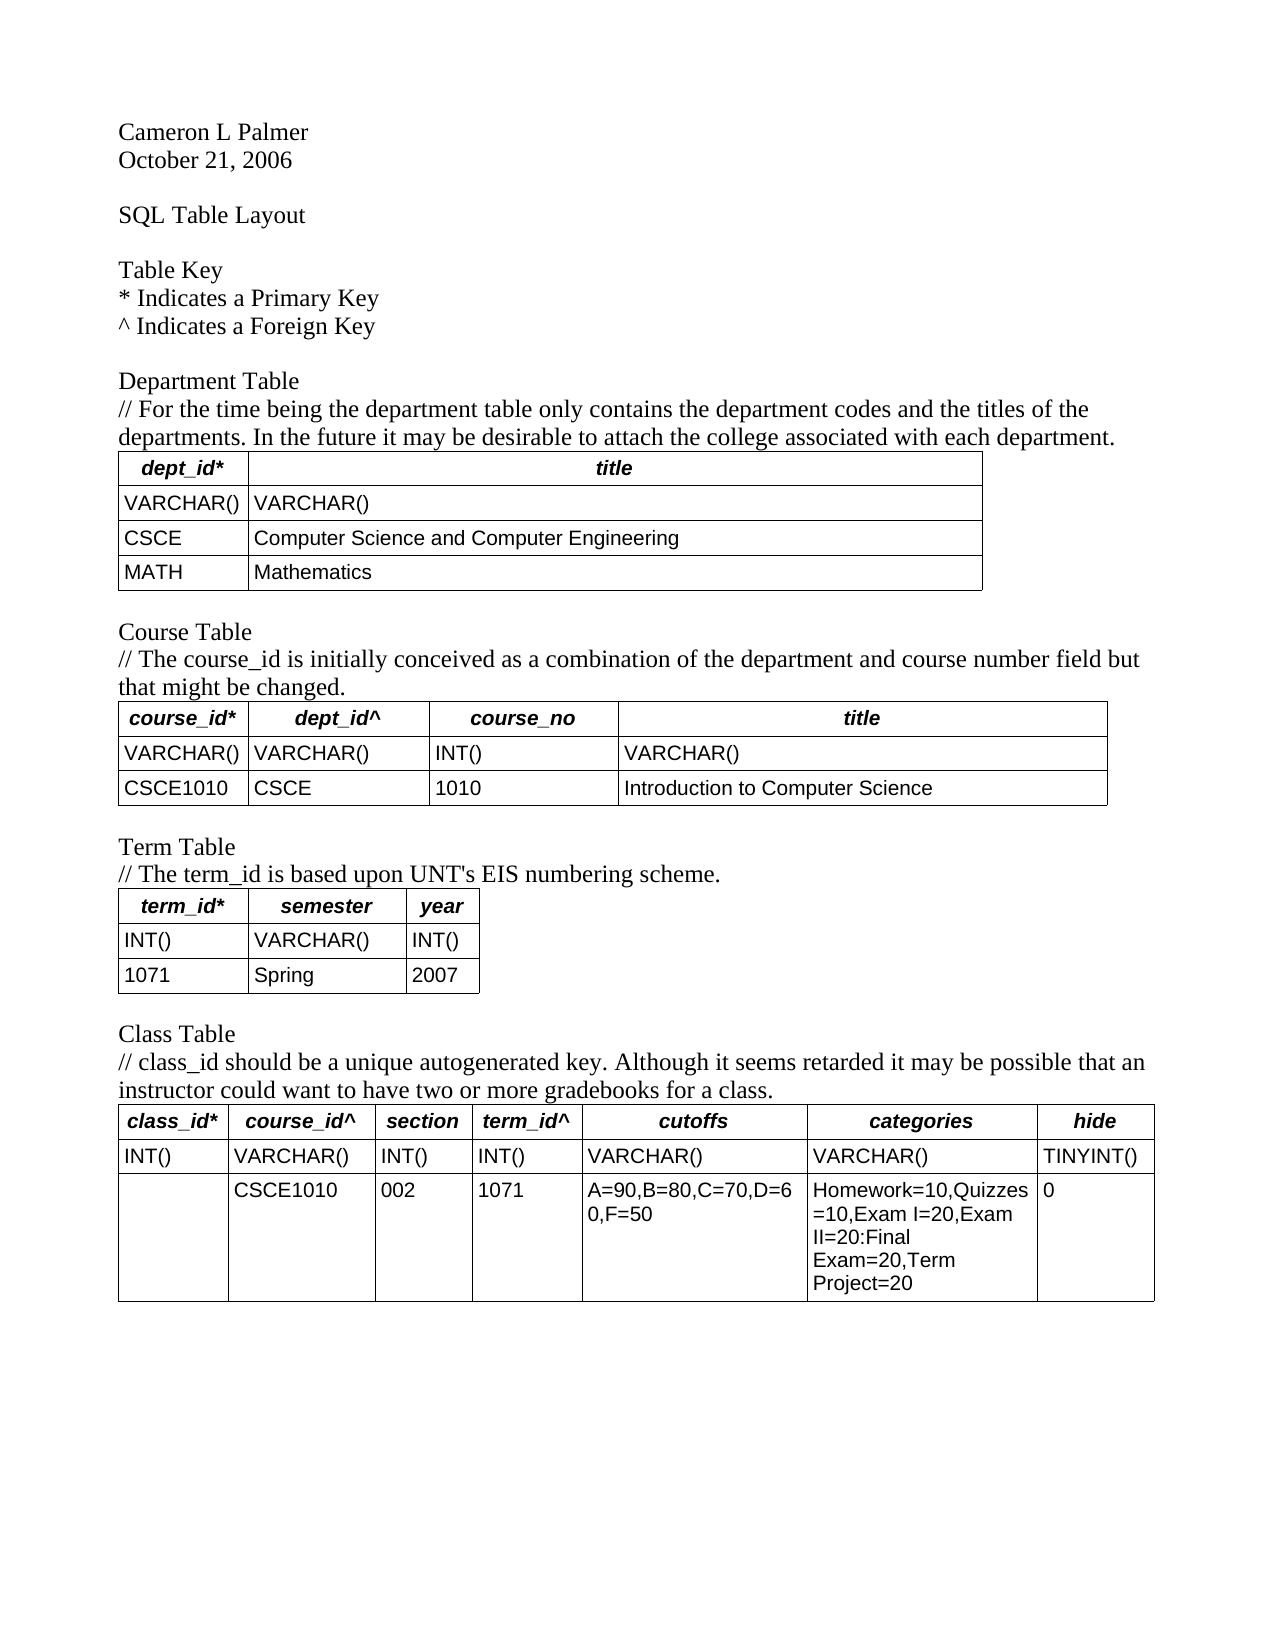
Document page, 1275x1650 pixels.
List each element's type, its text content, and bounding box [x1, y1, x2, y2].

table_cell 1071 [119, 959, 248, 993]
table_cell VARCHAR() [249, 924, 406, 958]
table_cell Homework=10,Quizzes=10,Exam I=20,Exam II=20:Final Exam=20,Term Project=20 [808, 1174, 1037, 1301]
text // The course_id is initially conceived as a combination of the department and course number field but that might be changed. [118, 645, 1157, 701]
table_cell VARCHAR() [249, 486, 982, 520]
text ^ Indicates a Foreign Key [118, 312, 1157, 340]
table_header semester [249, 889, 406, 923]
table_header course_id* [119, 702, 248, 736]
table_cell CSCE [249, 771, 429, 805]
table_cell CSCE [119, 521, 248, 555]
table_cell VARCHAR() [119, 737, 248, 770]
table_header title [619, 702, 1107, 736]
table_cell Mathematics [249, 556, 982, 590]
table_cell VARCHAR() [808, 1140, 1037, 1173]
table_header dept_id^ [249, 702, 429, 736]
table_header course_id^ [229, 1105, 375, 1138]
table_cell Computer Science and Computer Engineering [249, 521, 982, 555]
table_cell CSCE1010 [119, 771, 248, 805]
table_cell VARCHAR() [583, 1140, 807, 1173]
table_cell INT() [430, 737, 618, 770]
table_cell MATH [119, 556, 248, 590]
table_header term_id^ [473, 1105, 582, 1138]
text Table Key [118, 257, 1157, 284]
text // The term_id is based upon UNT's EIS numbering scheme. [118, 861, 1157, 888]
text October 21, 2006 [118, 146, 1157, 173]
table_cell 002 [376, 1174, 472, 1301]
table_header cutoffs [583, 1105, 807, 1138]
table_cell INT() [407, 924, 479, 958]
table_header term_id* [119, 889, 248, 923]
table_cell VARCHAR() [619, 737, 1107, 770]
table_cell CSCE1010 [229, 1174, 375, 1301]
table_cell VARCHAR() [119, 486, 248, 520]
table_cell 1071 [473, 1174, 582, 1301]
table_header hide [1038, 1105, 1154, 1138]
table_header dept_id* [119, 452, 248, 485]
text Department Table [118, 367, 1157, 395]
table_cell INT() [473, 1140, 582, 1173]
text Course Table [118, 618, 1157, 645]
table_header categories [808, 1105, 1037, 1138]
table_cell VARCHAR() [229, 1140, 375, 1173]
table_header course_no [430, 702, 618, 736]
table_cell 1010 [430, 771, 618, 805]
table_header section [376, 1105, 472, 1138]
text Term Table [118, 833, 1157, 861]
table_cell [119, 1174, 228, 1301]
text Class Table [118, 1021, 1157, 1048]
text // For the time being the department table only contains the department codes and the titles of the departments. In the future it may be desirable to attach the college associated with each department. [118, 395, 1157, 451]
text Cameron L Palmer [118, 118, 1157, 146]
table_cell Introduction to Computer Science [619, 771, 1107, 805]
table_cell INT() [119, 1140, 228, 1173]
table_cell TINYINT() [1038, 1140, 1154, 1173]
table_cell VARCHAR() [249, 737, 429, 770]
text // class_id should be a unique autogenerated key. Although it seems retarded it may be possible that an instructor could want to have two or more gradebooks for a class. [118, 1048, 1157, 1104]
table_cell INT() [119, 924, 248, 958]
table_cell A=90,B=80,C=70,D=60,F=50 [583, 1174, 807, 1301]
table_header title [249, 452, 982, 485]
table_header year [407, 889, 479, 923]
table_cell 2007 [407, 959, 479, 993]
table_header class_id* [119, 1105, 228, 1138]
table_cell INT() [376, 1140, 472, 1173]
table_cell 0 [1038, 1174, 1154, 1301]
text * Indicates a Primary Key [118, 284, 1157, 312]
text SQL Table Layout [118, 201, 1157, 229]
table_cell Spring [249, 959, 406, 993]
